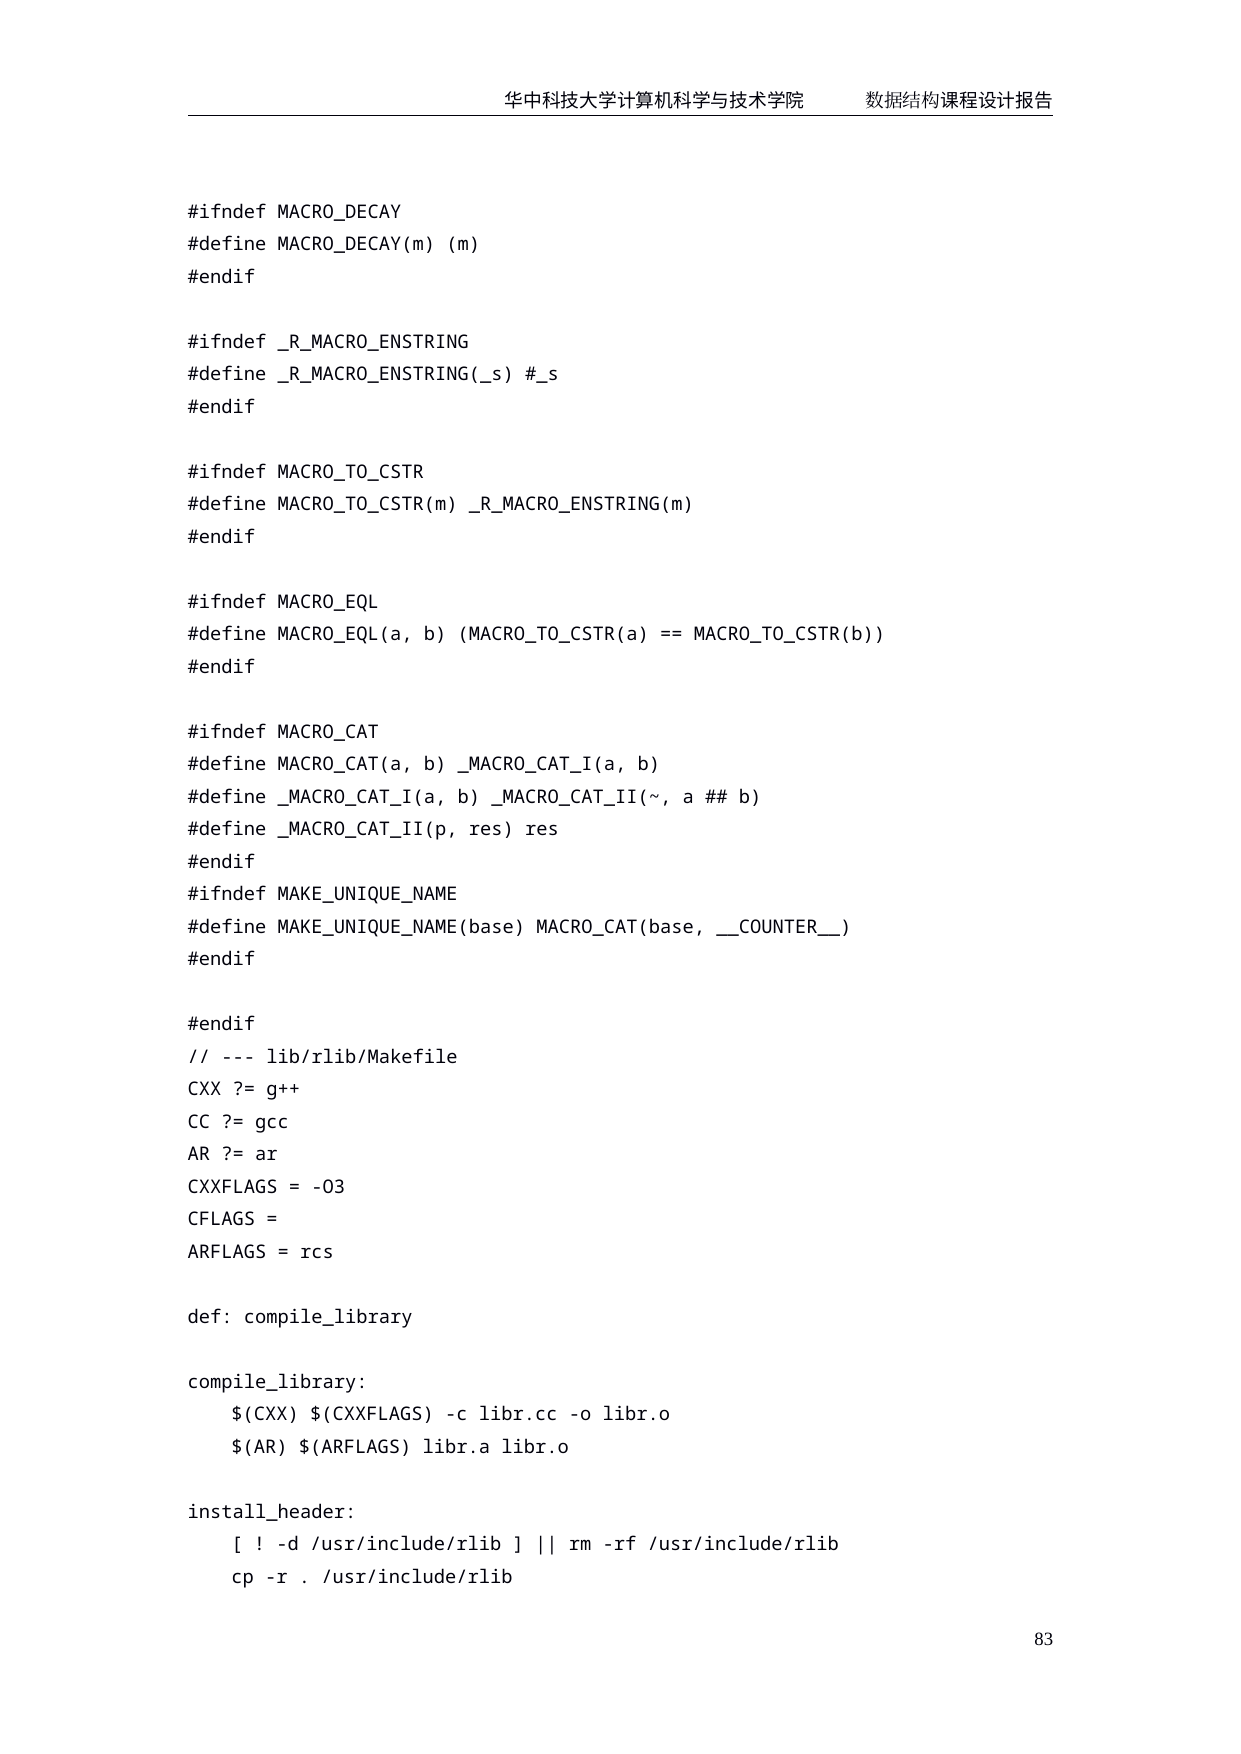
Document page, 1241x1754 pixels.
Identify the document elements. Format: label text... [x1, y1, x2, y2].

text #ifndef MACRO_CAT [187, 714, 1053, 747]
text CXXFLAGS = -O3 [187, 1169, 1053, 1202]
text compile_library: [187, 1364, 1053, 1397]
text #define _MACRO_CAT_II(p, res) res [187, 812, 1053, 844]
text #define MACRO_DECAY(m) (m) [187, 227, 1053, 259]
text #define MACRO_EQL(a, b) (MACRO_TO_CSTR(a) == MACRO_TO_CSTR(b)) [187, 617, 1053, 649]
text CFLAGS = [187, 1202, 1053, 1234]
text #define MACRO_CAT(a, b) _MACRO_CAT_I(a, b) [187, 747, 1053, 779]
text #ifndef MAKE_UNIQUE_NAME [187, 877, 1053, 909]
text CXX ?= g++ [187, 1072, 1053, 1104]
text #endif [187, 844, 1053, 877]
text install_header: [187, 1494, 1053, 1527]
text #ifndef _R_MACRO_ENSTRING [187, 324, 1053, 357]
text #endif [187, 519, 1053, 552]
text $(AR) $(ARFLAGS) libr.a libr.o [187, 1429, 1053, 1462]
text #endif [187, 942, 1053, 974]
text #define MACRO_TO_CSTR(m) _R_MACRO_ENSTRING(m) [187, 487, 1053, 519]
text // --- lib/rlib/Makefile [187, 1039, 1053, 1072]
text #ifndef MACRO_DECAY [187, 194, 1053, 227]
text cp -r . /usr/include/rlib [187, 1559, 1053, 1592]
text #endif [187, 389, 1053, 422]
text CC ?= gcc [187, 1104, 1053, 1137]
text #endif [187, 1007, 1053, 1039]
text #define _R_MACRO_ENSTRING(_s) #_s [187, 357, 1053, 389]
text #define MAKE_UNIQUE_NAME(base) MACRO_CAT(base, __COUNTER__) [187, 909, 1053, 942]
text [ ! -d /usr/include/rlib ] || rm -rf /usr/include/rlib [187, 1527, 1053, 1559]
text #ifndef MACRO_TO_CSTR [187, 454, 1053, 487]
text #endif [187, 649, 1053, 682]
text #define _MACRO_CAT_I(a, b) _MACRO_CAT_II(~, a ## b) [187, 779, 1053, 812]
text ARFLAGS = rcs [187, 1234, 1053, 1267]
text #ifndef MACRO_EQL [187, 584, 1053, 617]
text AR ?= ar [187, 1137, 1053, 1169]
text #endif [187, 259, 1053, 292]
text $(CXX) $(CXXFLAGS) -c libr.cc -o libr.o [187, 1397, 1053, 1429]
text def: compile_library [187, 1299, 1053, 1332]
